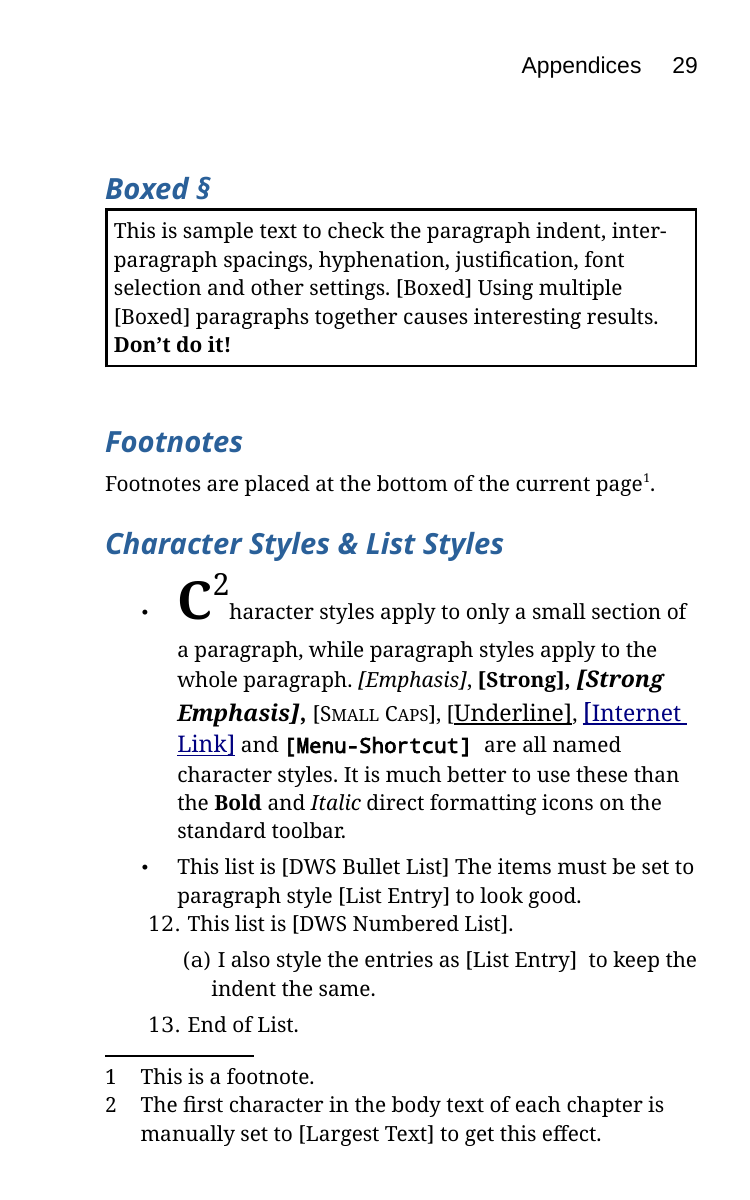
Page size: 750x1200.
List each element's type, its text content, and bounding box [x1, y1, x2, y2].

list The first character in the body text of each chapter is manually set to [Largest Text] to get this effect. [105, 1091, 697, 1147]
subtitle Boxed § [105, 168, 697, 208]
list End of List. [141, 1010, 697, 1038]
text This is a footnote. [105, 1062, 697, 1091]
subtitle Character Styles & List Styles [105, 523, 697, 563]
list I also style the entries as [List Entry] to keep the indent the same. [176, 945, 697, 1002]
list Character styles apply to only a small section of a paragraph, while paragraph styles apply to the whole paragraph. [Emphasis], [Strong], [Strong Emphasis], [Small Caps], [Underline], [Internet Link] and [Menu-Shortcut] are all named character styles. It is much better to use these than the Bold and Italic direct formatting icons on the standard toolbar. [141, 563, 697, 845]
text Footnotes are placed at the bottom of the current page. [105, 469, 697, 498]
list This list is [DWS Numbered List]. [141, 909, 697, 938]
list This list is [DWS Bullet List] The items must be set to paragraph style [List Entry] to look good. [141, 852, 697, 909]
subtitle Footnotes [105, 421, 697, 461]
text This is sample text to check the paragraph indent, inter-paragraph spacings, hyphenation, justification, font selection and other settings. [Boxed] Using multiple [Boxed] paragraphs together causes interesting results. Don’t do it! [108, 211, 695, 365]
